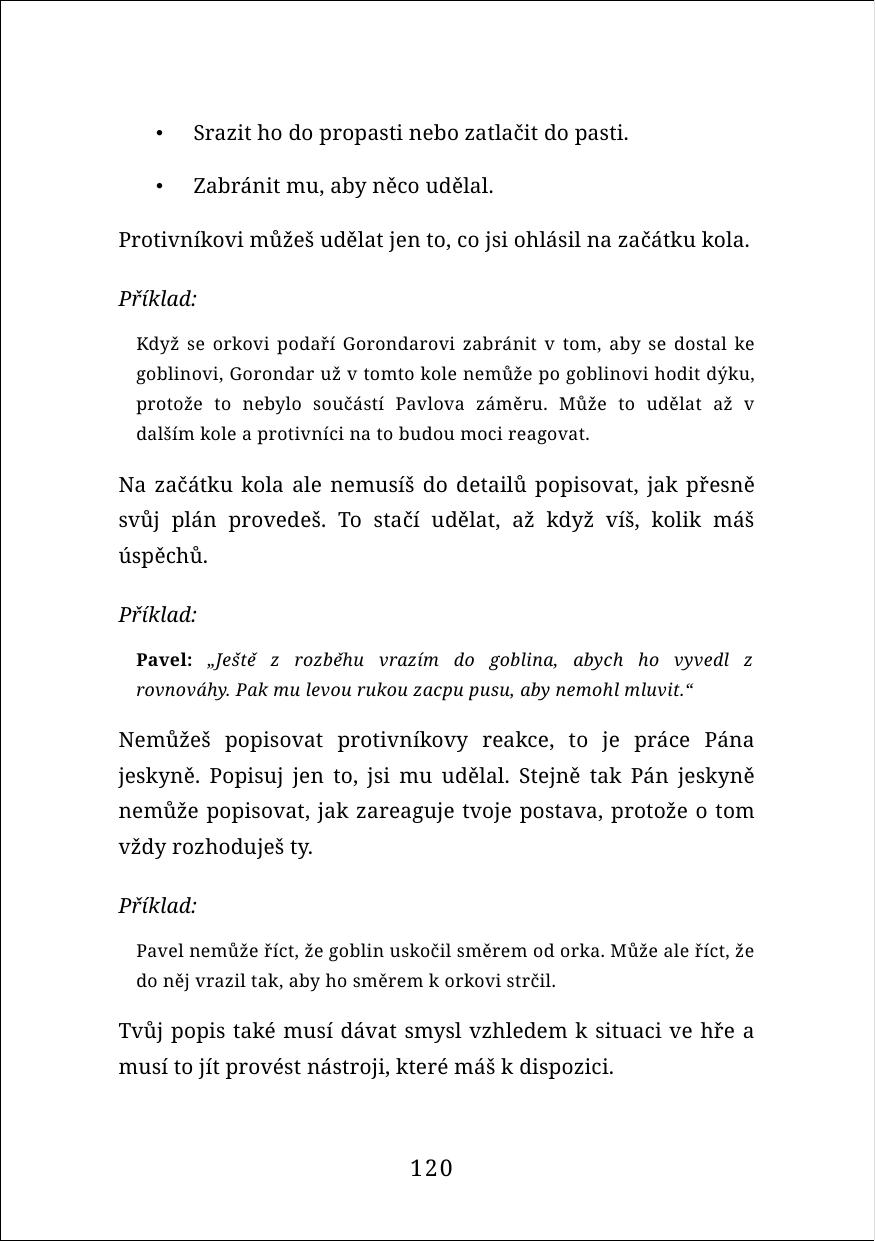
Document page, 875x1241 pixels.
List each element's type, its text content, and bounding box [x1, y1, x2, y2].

text Příklad: [118, 891, 756, 919]
text Pavel nemůže říct, že goblin uskočil směrem od orka. Může ale říct, že do něj vrazil tak, aby ho směrem k orkovi strčil. [136, 938, 756, 993]
text Příklad: [118, 600, 756, 628]
text Pavel: „Ještě z rozběhu vrazím do goblina, abych ho vyvedl z rovnováhy. Pak mu levou rukou zacpu pusu, aby nemohl mluvit.“ [136, 647, 756, 702]
text Tvůj popis také musí dávat smysl vzhledem k situaci ve hře a musí to jít provést nástroji, které máš k dispozici. [118, 1016, 756, 1080]
list Srazit ho do propasti nebo zatlačit do pasti. [156, 118, 756, 147]
list Zabránit mu, aby něco udělal. [156, 171, 756, 200]
text Nemůžeš popisovat protivníkovy reakce, to je práce Pána jeskyně. Popisuj jen to, jsi mu udělal. Stejně tak Pán jeskyně nemůže popisovat, jak zareaguje tvoje postava, protože o tom vždy rozhoduješ ty. [118, 725, 756, 860]
text Protivníkovi můžeš udělat jen to, co jsi ohlásil na začátku kola. [118, 225, 756, 253]
text Příklad: [118, 284, 756, 312]
text Na začátku kola ale nemusíš do detailů popisovat, jak přesně svůj plán provedeš. To stačí udělat, až když víš, kolik máš úspěchů. [118, 470, 756, 569]
text Když se orkovi podaří Gorondarovi zabránit v tom, aby se dostal ke goblinovi, Gorondar už v tomto kole nemůže po goblinovi hodit dýku, protože to nebylo součástí Pavlova záměru. Může to udělat až v dalším kole a protivníci na to budou moci reagovat. [136, 331, 756, 446]
